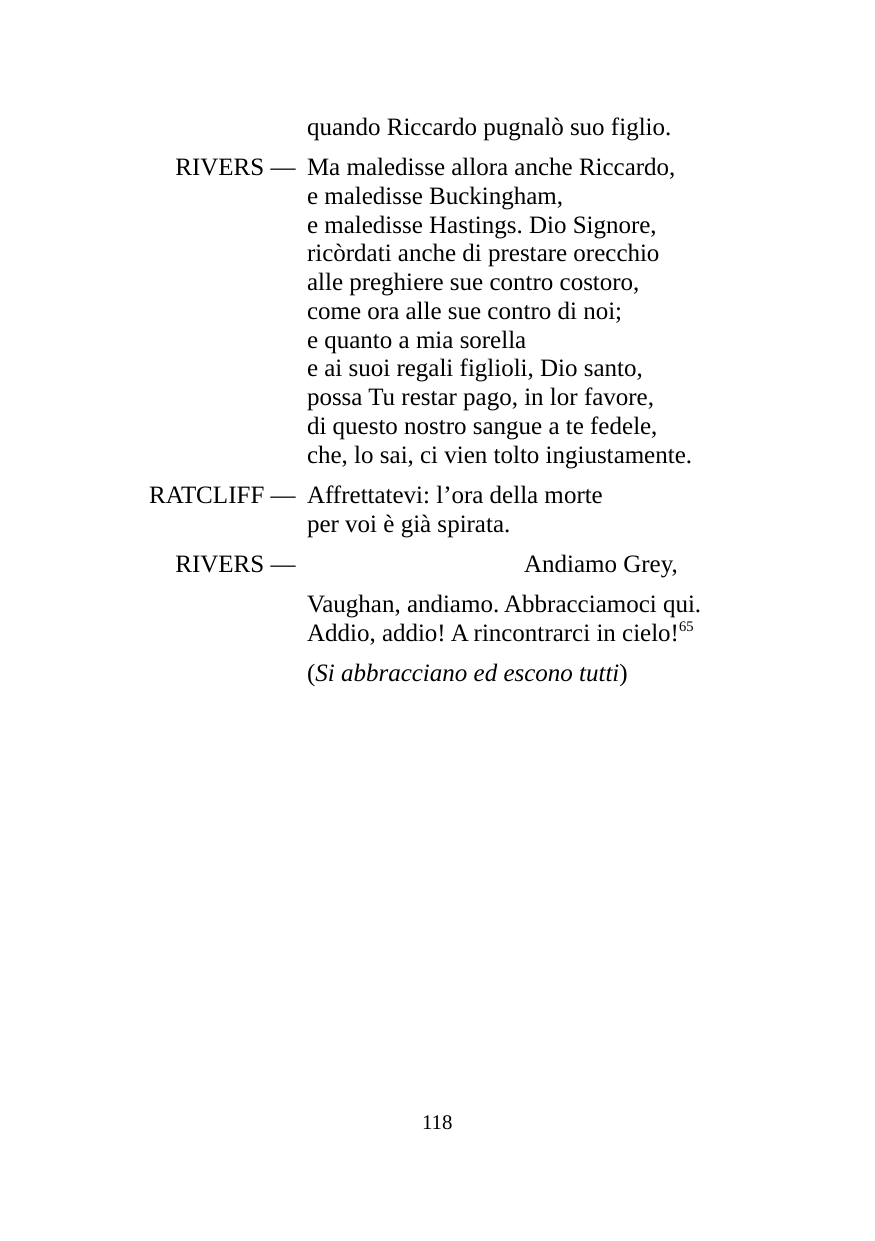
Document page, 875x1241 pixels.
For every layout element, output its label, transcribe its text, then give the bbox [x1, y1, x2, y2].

table_cell RIVERS — [106, 543, 301, 652]
table_cell Ma maledisse allora anche Riccardo, e maledisse Buckingham, e maledisse Hastings. Dio Signore, ricòrdati anche di prestare orecchio alle preghiere sue contro costoro, come ora alle sue contro di noi; e quanto a mia sorella e ai suoi regali figlioli, Dio santo, possa Tu restar pago, in lor favore, di questo nostro sangue a te fedele, che, lo sai, ci vien tolto ingiustamente. [301, 146, 768, 474]
table_cell quando Riccardo pugnalò suo figlio. [301, 106, 768, 146]
table_cell Affrettatevi: l’ora della morte per voi è già spirata. [301, 474, 768, 543]
table_cell Vaughan, andiamo. Abbracciamoci qui. Addio, addio! A rincontrarci in cielo! [301, 583, 768, 652]
table_cell (Si abbracciano ed escono tutti) [301, 652, 768, 692]
table_cell RIVERS — [106, 146, 301, 474]
table_cell RATCLIFF — [106, 474, 301, 543]
table_cell [301, 543, 518, 583]
table_cell Andiamo Grey, [518, 543, 768, 583]
table_cell [106, 652, 301, 692]
table_cell [106, 106, 301, 146]
